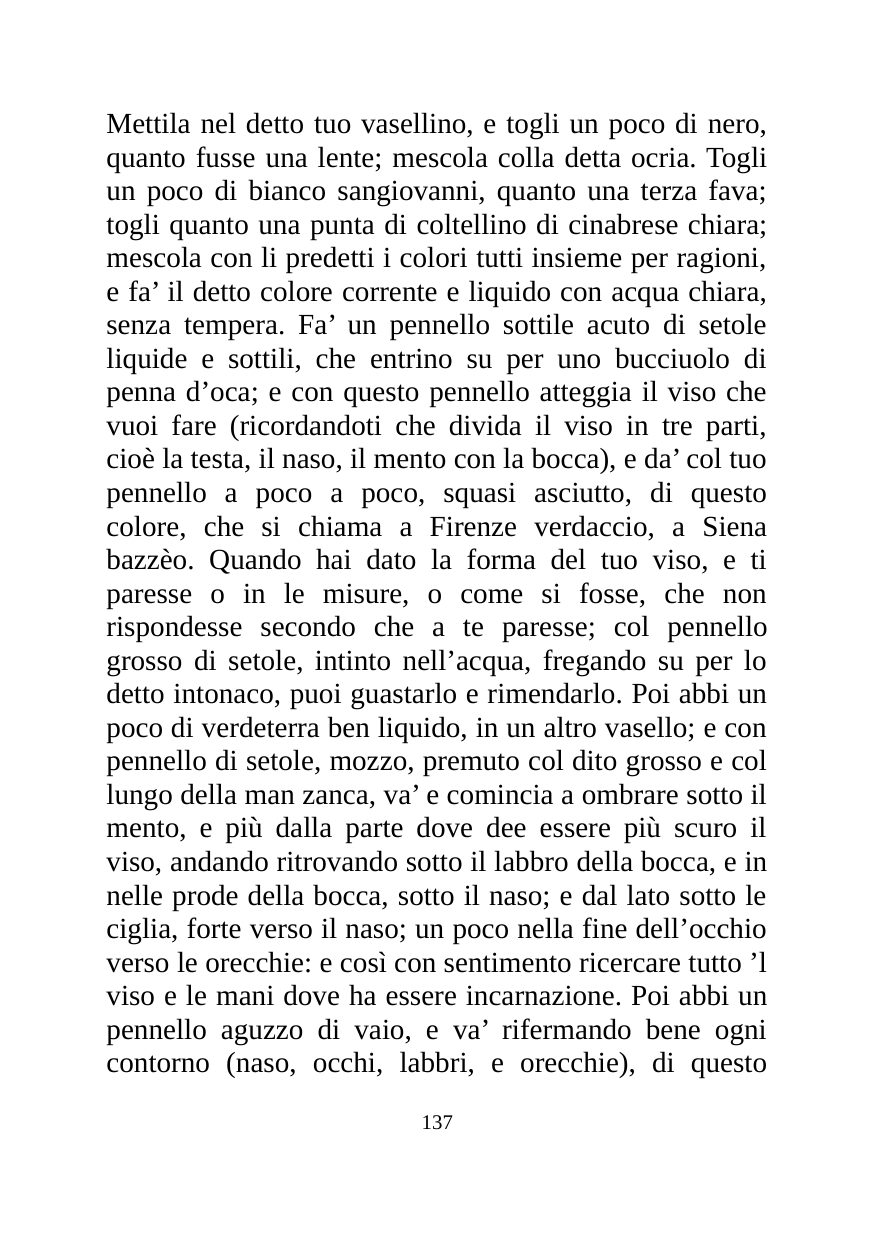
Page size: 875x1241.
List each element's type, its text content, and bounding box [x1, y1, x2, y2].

text Mettila nel detto tuo vasellino, e togli un poco di nero, quanto fusse una lente; mescola colla detta ocria. Togli un poco di bianco sangiovanni, quanto una terza fava; togli quanto una punta di coltellino di cinabrese chiara; mescola con li predetti i colori tutti insieme per ragioni, e fa’ il detto colore corrente e liquido con acqua chiara, senza tempera. Fa’ un pennello sottile acuto di setole liquide e sottili, che entrino su per uno bucciuolo di penna d’oca; e con questo pennello atteggia il viso che vuoi fare (ricordandoti che divida il viso in tre parti, cioè la testa, il naso, il mento con la bocca), e da’ col tuo pennello a poco a poco, squasi asciutto, di questo colore, che si chiama a Firenze verdaccio, a Siena bazzèo. Quando hai dato la forma del tuo viso, e ti paresse o in le misure, o come si fosse, che non rispondesse secondo che a te paresse; col pennello grosso di setole, intinto nell’acqua, fregando su per lo detto intonaco, puoi guastarlo e rimendarlo. Poi abbi un poco di verdeterra ben liquido, in un altro vasello; e con pennello di setole, mozzo, premuto col dito grosso e col lungo della man zanca, va’ e comincia a ombrare sotto il mento, e più dalla parte dove dee essere più scuro il viso, andando ritrovando sotto il labbro della bocca, e in nelle prode della bocca, sotto il naso; e dal lato sotto le ciglia, forte verso il naso; un poco nella fine dell’occhio verso le orecchie: e così con sentimento ricercare tutto ’l viso e le mani dove ha essere incarnazione. Poi abbi un pennello aguzzo di vaio, e va’ rifermando bene ogni contorno (naso, occhi, labbri, e orecchie), di questo [106, 106, 768, 1079]
